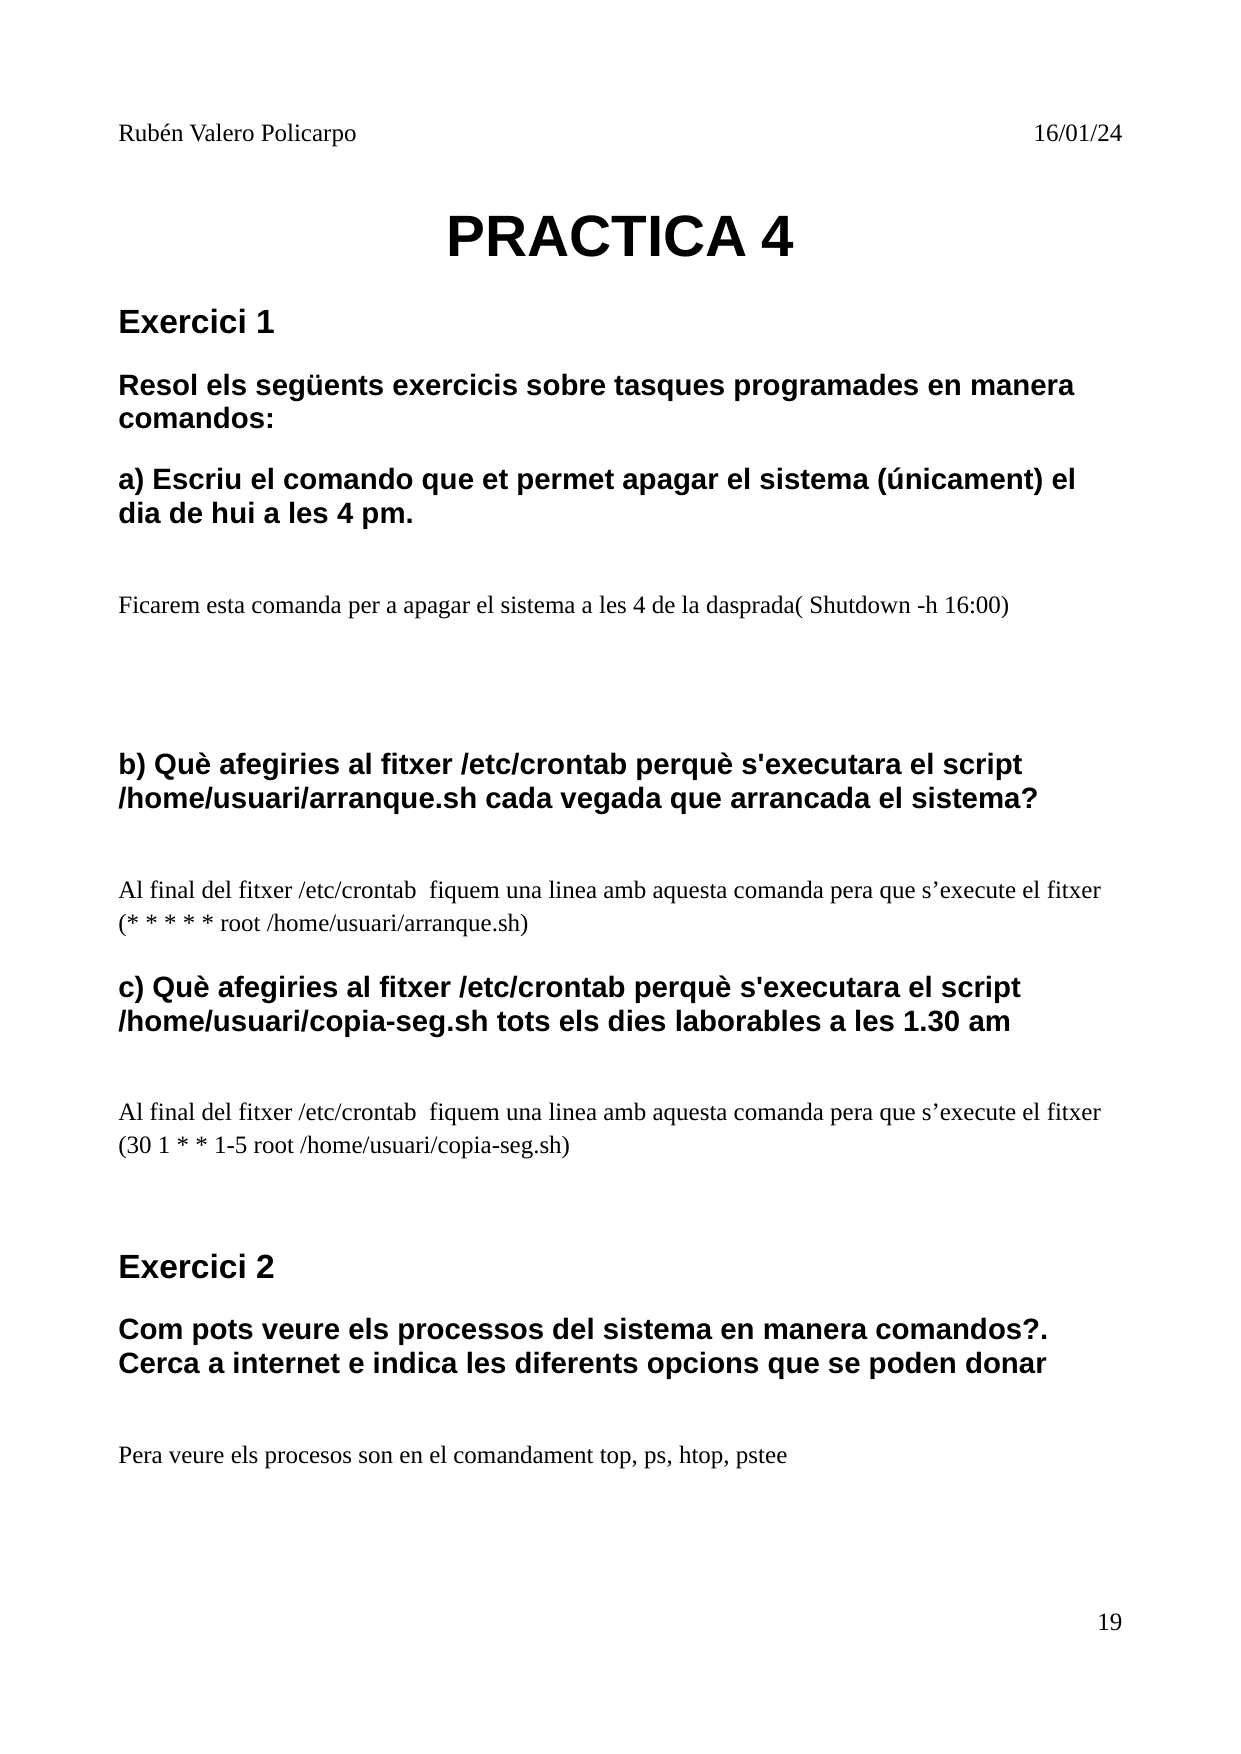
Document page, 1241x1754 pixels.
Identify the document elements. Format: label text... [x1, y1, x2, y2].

subtitle Exercici 2 [118, 1247, 1122, 1285]
subtitle c) Què afegiries al fitxer /etc/crontab perquè s'executara el script /home/usuari/copia-seg.sh tots els dies laborables a les 1.30 am [118, 970, 1122, 1037]
text Al final del fitxer /etc/crontab fiquem una linea amb aquesta comanda pera que s’execute el fitxer (* * * * * root /home/usuari/arranque.sh) [118, 875, 1122, 936]
text Ficarem esta comanda per a apagar el sistema a les 4 de la dasprada( Shutdown -h 16:00) [118, 590, 1122, 618]
subtitle b) Què afegiries al fitxer /etc/crontab perquè s'executara el script /home/usuari/arranque.sh cada vegada que arrancada el sistema? [118, 747, 1122, 814]
text Pera veure els procesos son en el comandament top, ps, htop, pstee [118, 1440, 1122, 1469]
subtitle Resol els següents exercicis sobre tasques programades en manera comandos: [118, 367, 1122, 435]
text Al final del fitxer /etc/crontab fiquem una linea amb aquesta comanda pera que s’execute el fitxer (30 1 * * 1-5 root /home/usuari/copia-seg.sh) [118, 1097, 1122, 1159]
title PRACTICA 4 [118, 201, 1122, 268]
subtitle Com pots veure els processos del sistema en manera comandos?. Cerca a internet e indica les diferents opcions que se poden donar [118, 1312, 1122, 1380]
subtitle Exercici 1 [118, 302, 1122, 340]
subtitle a) Escriu el comando que et permet apagar el sistema (únicament) el dia de hui a les 4 pm. [118, 462, 1122, 529]
